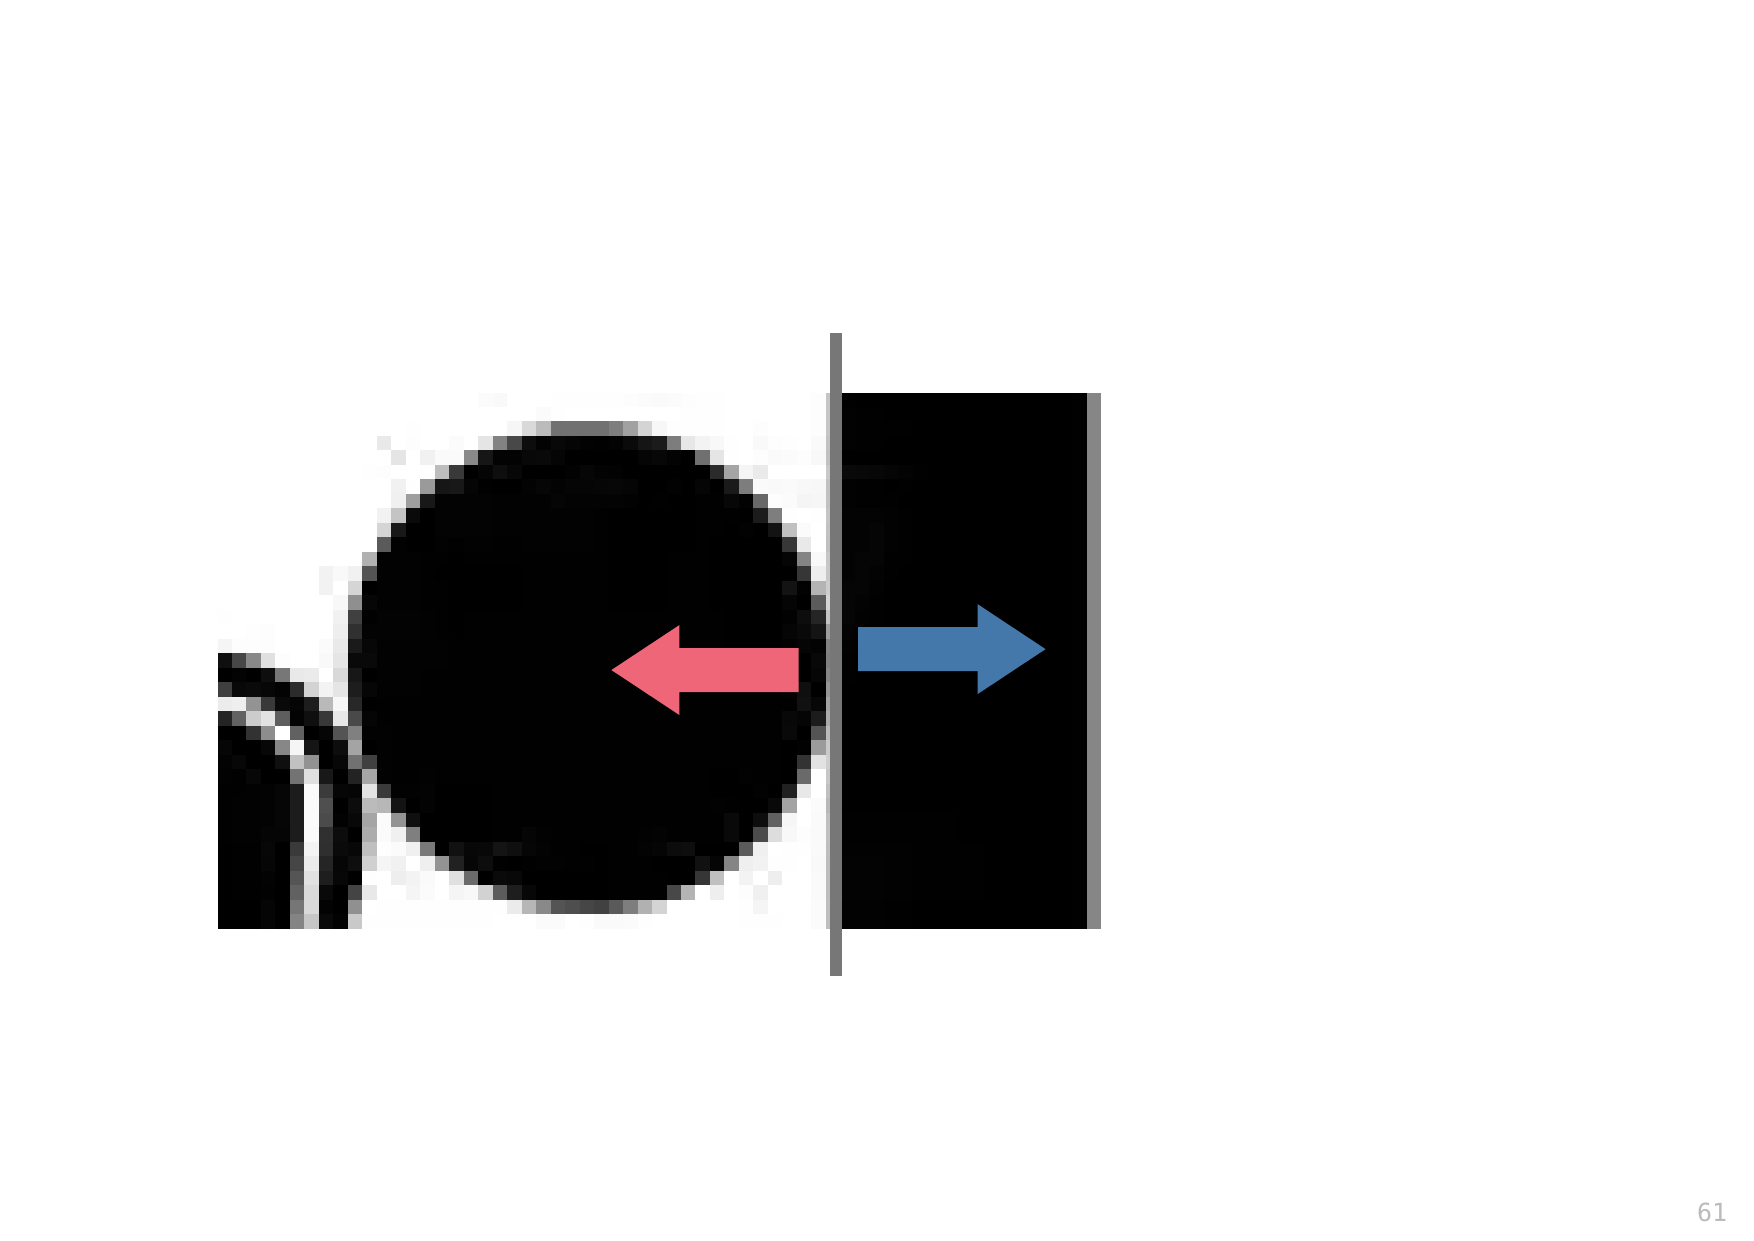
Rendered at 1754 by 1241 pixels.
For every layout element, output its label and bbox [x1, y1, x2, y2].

picture [218, 393, 830, 929]
picture [842, 393, 1116, 929]
text_box [611, 625, 799, 715]
text_box [858, 604, 1046, 695]
